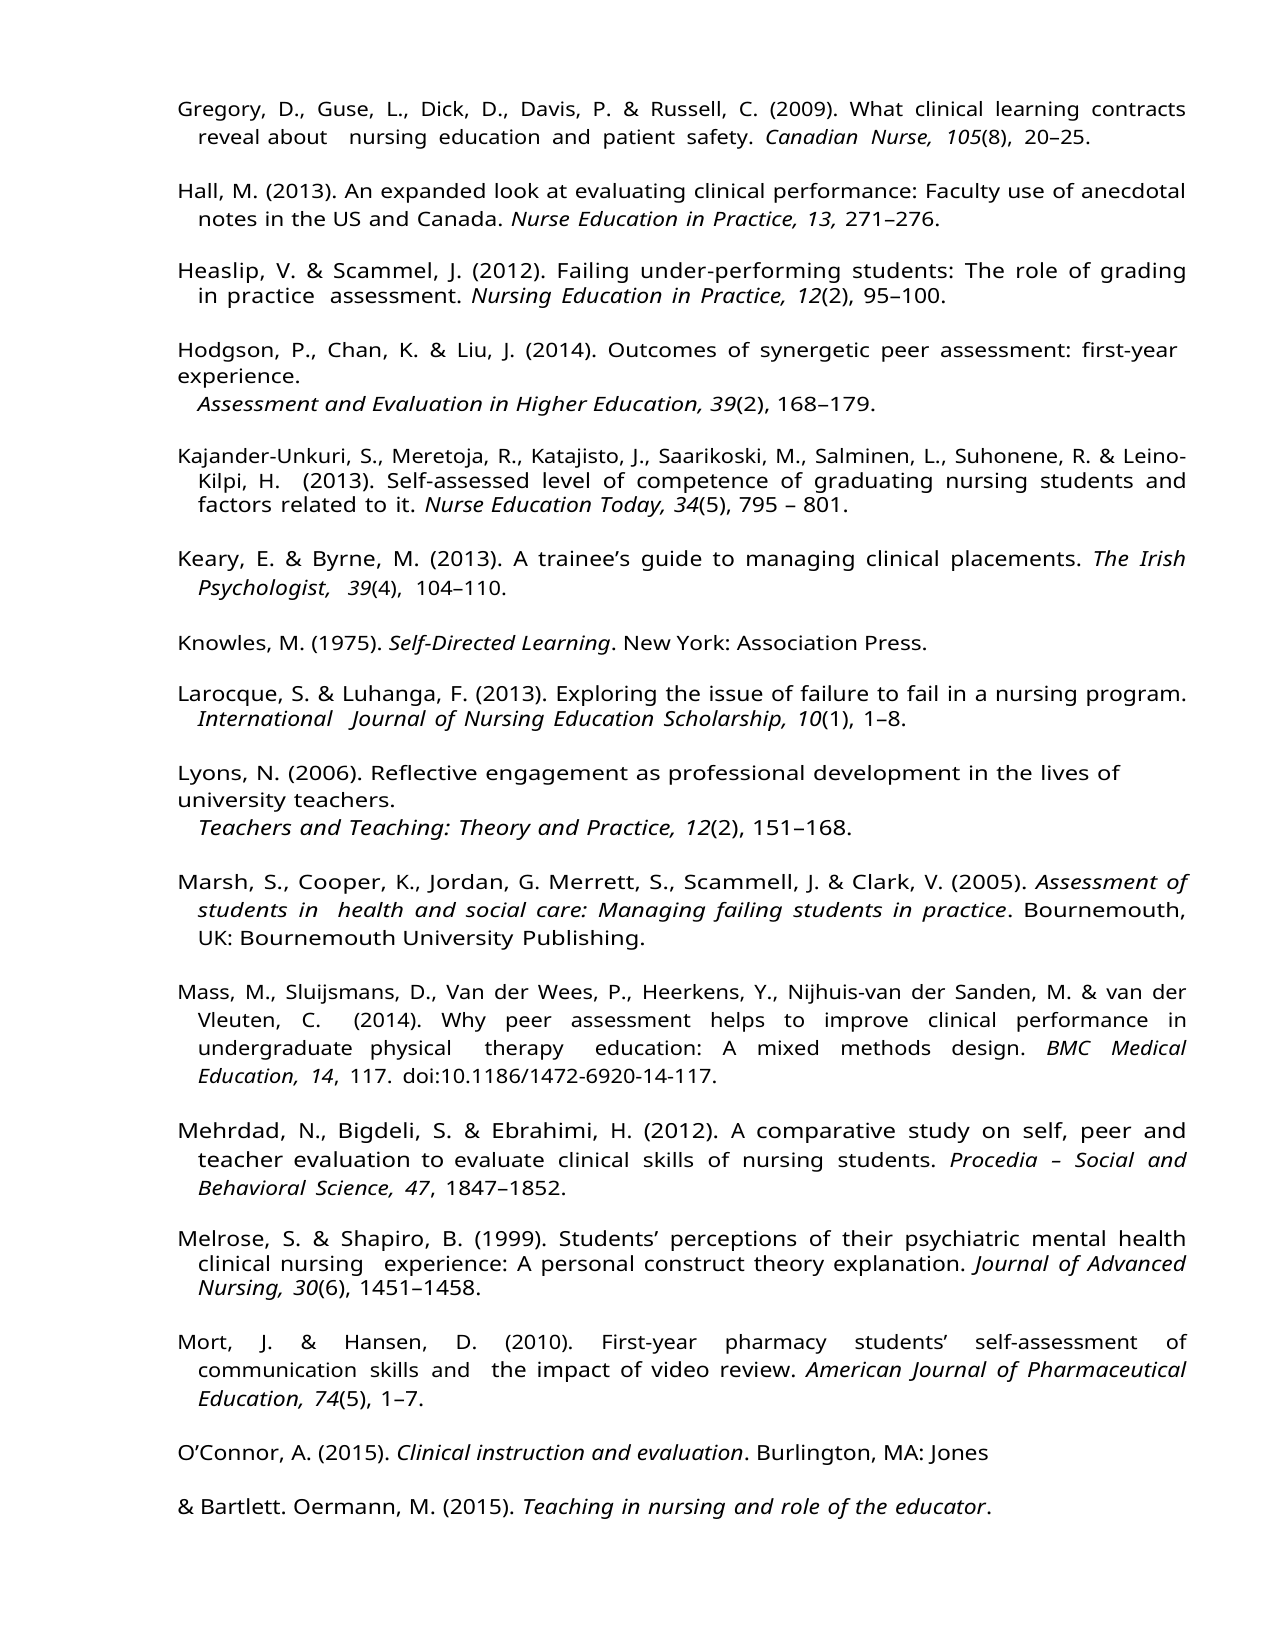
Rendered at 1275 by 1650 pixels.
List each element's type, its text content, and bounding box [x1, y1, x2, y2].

text Lyons, N. (2006). Reﬂective engagement as professional development in the lives of university teachers. [177, 759, 1198, 813]
text Heaslip, V. & Scammel, J. (2012). Failing under-performing students: The role of grading in practice assessment. Nursing Education in Practice, 12(2), 95–100. [177, 259, 1187, 308]
text Larocque, S. & Luhanga, F. (2013). Exploring the issue of failure to fail in a nursing program. International Journal of Nursing Education Scholarship, 10(1), 1–8. [177, 682, 1187, 731]
text O’Connor, A. (2015). Clinical instruction and evaluation. Burlington, MA: Jones & Bartlett. Oermann, M. (2015). Teaching in nursing and role of the educator. [177, 1438, 1009, 1521]
text Teachers and Teaching: Theory and Practice, 12(2), 151–168. [198, 813, 1198, 841]
text Assessment and Evaluation in Higher Education, 39(2), 168–179. [198, 391, 1198, 418]
subtitle Melrose, S. & Shapiro, B. (1999). Students’ perceptions of their psychiatric mental health clinical nursing experience: A personal construct theory explanation. Journal of Advanced Nursing, 30(6), 1451–1458. [177, 1226, 1187, 1301]
text Gregory, D., Guse, L., Dick, D., Davis, P. & Russell, C. (2009). What clinical learning contracts reveal about nursing education and patient safety. Canadian Nurse, 105(8), 20–25. [177, 95, 1187, 150]
text Mehrdad, N., Bigdeli, S. & Ebrahimi, H. (2012). A comparative study on self, peer and teacher evaluation to evaluate clinical skills of nursing students. Procedia – Social and Behavioral Science, 47, 1847–1852. [177, 1116, 1187, 1201]
text Hodgson, P., Chan, K. & Liu, J. (2014). Outcomes of synergetic peer assessment: ﬁrst-year experience. [177, 336, 1198, 390]
text Marsh, S., Cooper, K., Jordan, G. Merrett, S., Scammell, J. & Clark, V. (2005). Assessment of students in health and social care: Managing failing students in practice. Bournemouth, UK: Bournemouth University Publishing. [177, 868, 1187, 951]
text Kajander-Unkuri, S., Meretoja, R., Katajisto, J., Saarikoski, M., Salminen, L., Suhonene, R. & Leino-Kilpi, H. (2013). Self-assessed level of competence of graduating nursing students and factors related to it. Nurse Education Today, 34(5), 795 – 801. [177, 443, 1187, 518]
text Keary, E. & Byrne, M. (2013). A trainee’s guide to managing clinical placements. The Irish Psychologist, 39(4), 104–110. [177, 544, 1187, 602]
text Hall, M. (2013). An expanded look at evaluating clinical performance: Faculty use of anecdotal notes in the US and Canada. Nurse Education in Practice, 13, 271–276. [177, 178, 1187, 233]
text Mass, M., Sluijsmans, D., Van der Wees, P., Heerkens, Y., Nijhuis-van der Sanden, M. & van der Vleuten, C. (2014). Why peer assessment helps to improve clinical performance in undergraduate physical therapy education: A mixed methods design. BMC Medical Education, 14, 117. doi:10.1186/1472-6920-14-117. [177, 979, 1187, 1090]
text Knowles, M. (1975). Self-Directed Learning. New York: Association Press. [177, 629, 1198, 656]
text Mort, J. & Hansen, D. (2010). First-year pharmacy students’ self-assessment of communication skills and the impact of video review. American Journal of Pharmaceutical Education, 74(5), 1–7. [177, 1328, 1187, 1412]
